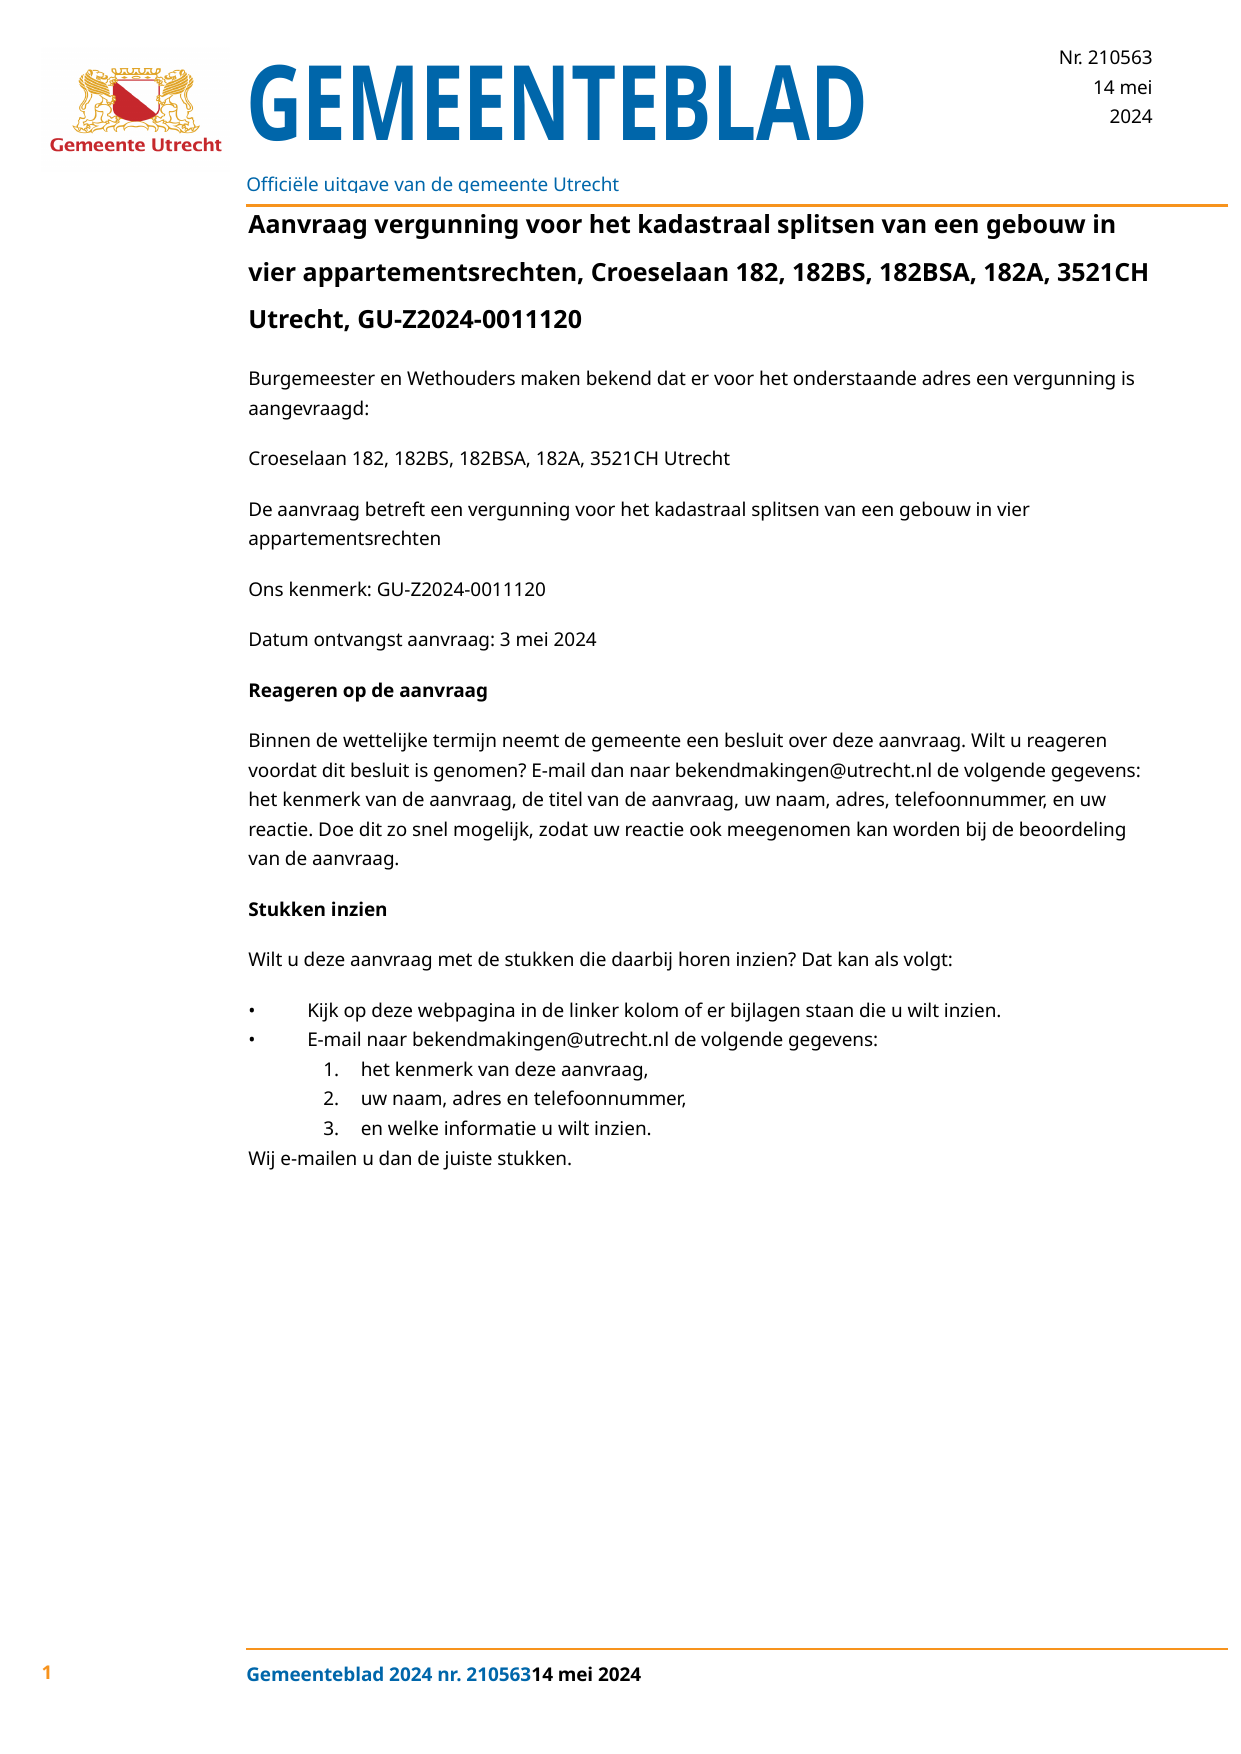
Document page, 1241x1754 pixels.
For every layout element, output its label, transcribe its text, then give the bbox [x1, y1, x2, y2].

list Kijk op deze webpagina in de linker kolom of er bijlagen staan die u wilt inzien. [248, 997, 1152, 1022]
list het kenmerk van deze aanvraag, [323, 1056, 1152, 1082]
text Binnen de wettelijke termijn neemt de gemeente een besluit over deze aanvraag. Wilt u reageren voordat dit besluit is genomen? E-mail dan naar bekendmakingen@utrecht.nl de volgende gegevens: het kenmerk van de aanvraag, de titel van de aanvraag, uw naam, adres, telefoonnummer, en uw reactie. Doe dit zo snel mogelijk, zodat uw reactie ook meegenomen kan worden bij de beoordeling van de aanvraag. [248, 727, 1152, 871]
text De aanvraag betreft een vergunning voor het kadastraal splitsen van een gebouw in vier appartementsrechten [248, 496, 1152, 551]
text Reageren op de aanvraag [248, 677, 1152, 702]
text Wilt u deze aanvraag met de stukken die daarbij horen inzien? Dat kan als volgt: [248, 946, 1152, 972]
picture [41, 47, 231, 172]
text Ons kenmerk: GU-Z2024-0011120 [248, 576, 1152, 602]
list en welke informatie u wilt inzien. [323, 1115, 1152, 1141]
text Datum ontvangst aanvraag: 3 mei 2024 [248, 626, 1152, 652]
text Burgemeester en Wethouders maken bekend dat er voor het onderstaande adres een vergunning is aangevraagd: [248, 366, 1152, 421]
text Aanvraag vergunning voor het kadastraal splitsen van een gebouw in vier appartementsrechten, Croeselaan 182, 182BS, 182BSA, 182A, 3521CH Utrecht, GU-Z2024-0011120 [248, 207, 1152, 336]
text Stukken inzien [248, 896, 1152, 922]
list E-mail naar bekendmakingen@utrecht.nl de volgende gegevens: [248, 1026, 1152, 1052]
text Wij e-mailen u dan de juiste stukken. [248, 1145, 1152, 1170]
list uw naam, adres en telefoonnummer, [323, 1086, 1152, 1111]
text Croeselaan 182, 182BS, 182BSA, 182A, 3521CH Utrecht [248, 446, 1152, 471]
